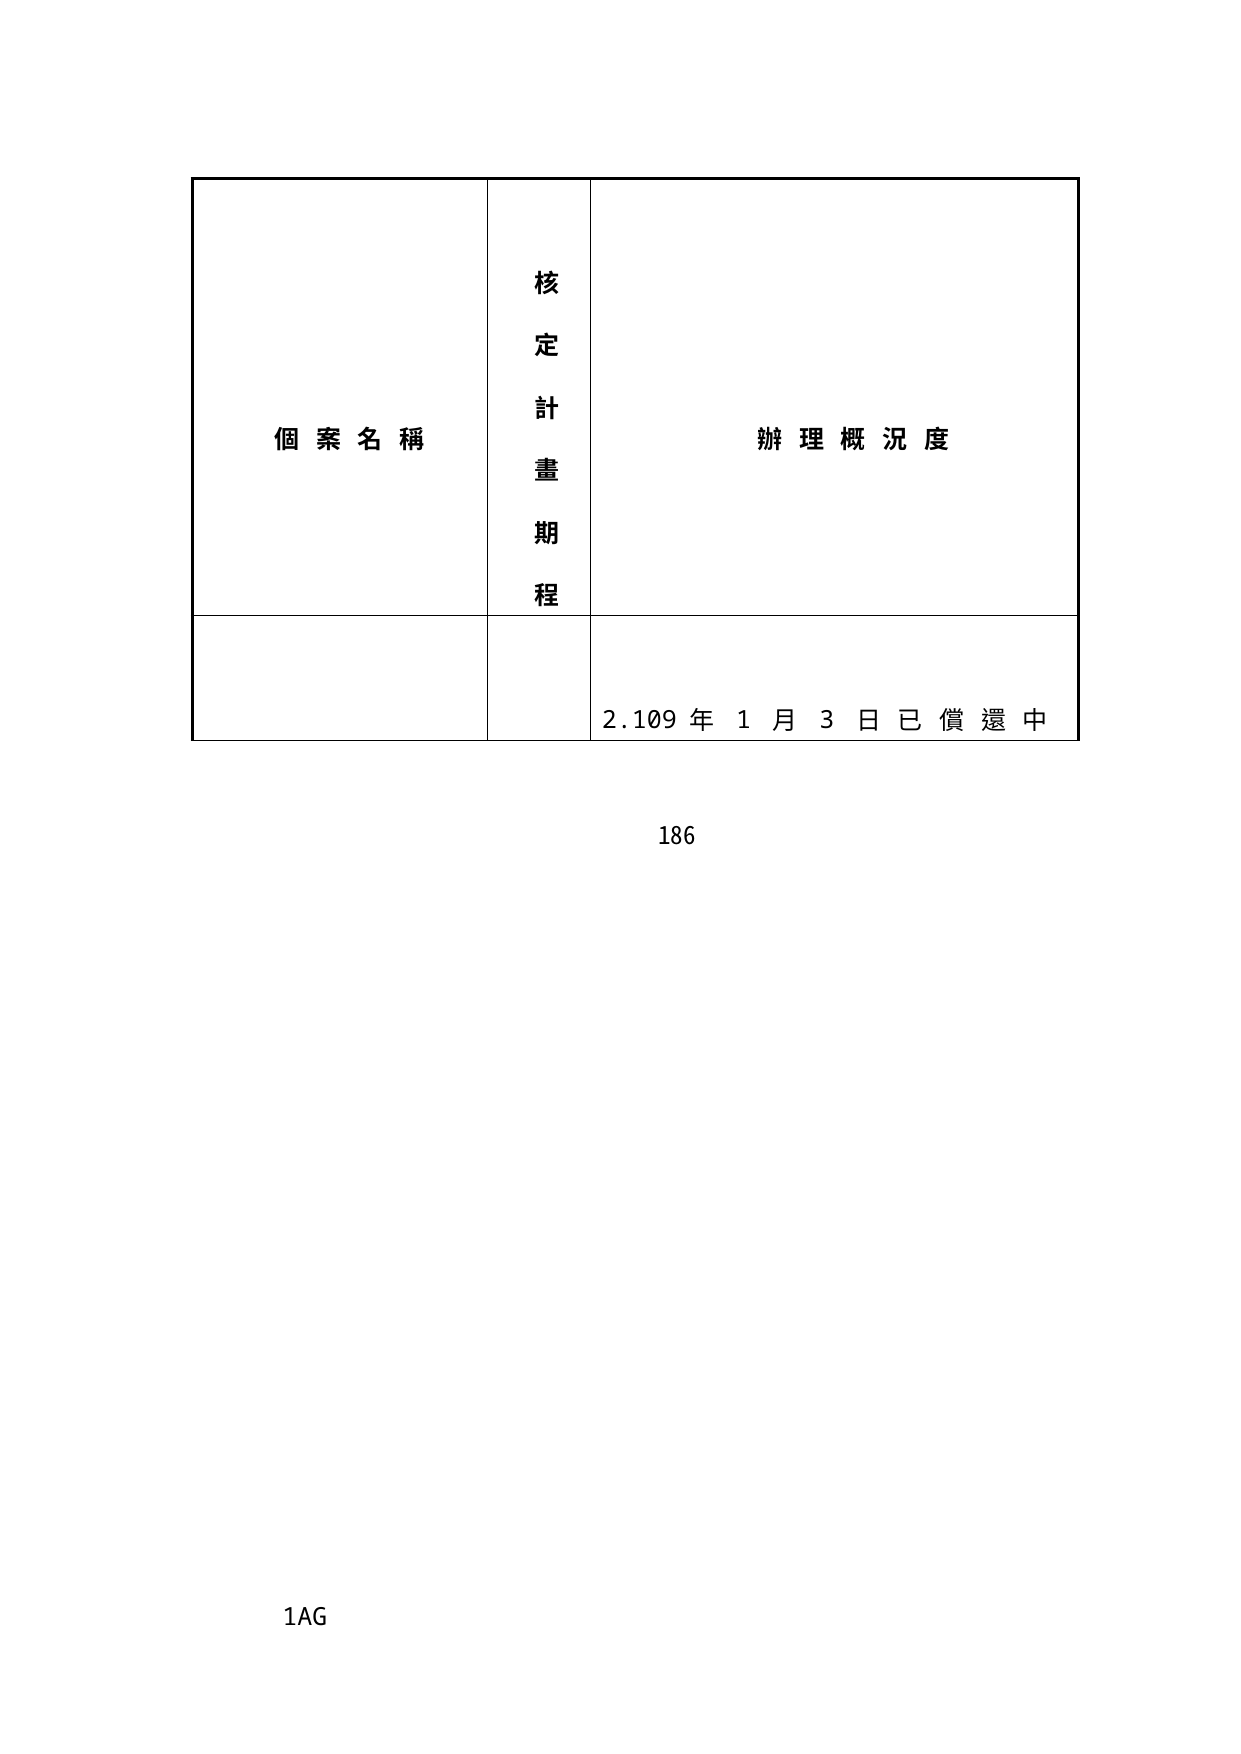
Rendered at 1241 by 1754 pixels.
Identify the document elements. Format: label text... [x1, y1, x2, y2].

table_cell [194, 616, 487, 740]
table_header 辦理概況度 [591, 180, 1077, 615]
table_header 個案名稱 [194, 180, 487, 615]
table_cell 2.109年1月3日已償還中 [591, 616, 1077, 740]
table_header 核定計畫期程 [488, 180, 590, 615]
table_cell [488, 616, 590, 740]
